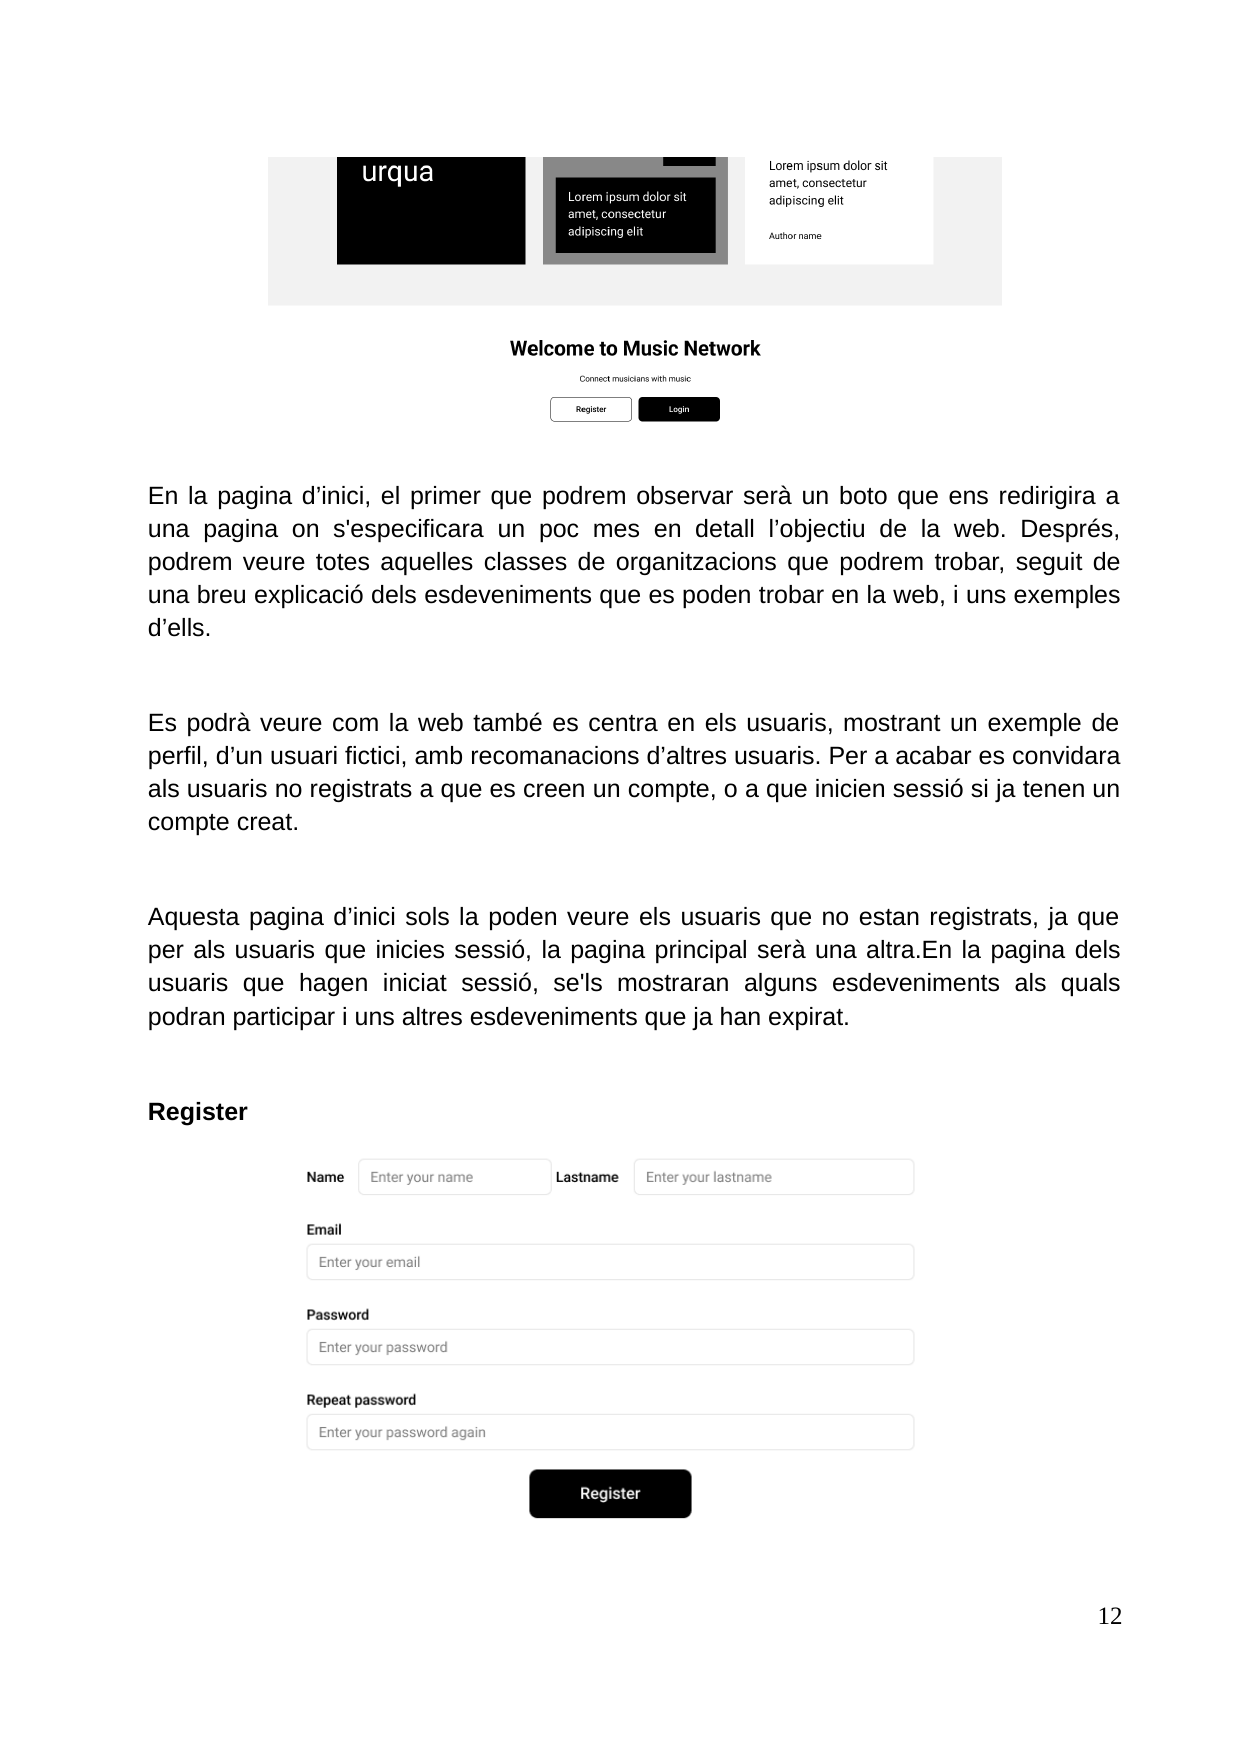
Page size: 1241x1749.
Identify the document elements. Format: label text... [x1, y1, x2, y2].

picture [299, 1149, 925, 1460]
picture [268, 421, 1002, 428]
text Es podrà veure com la web també es centra en els usuaris, mostrant un exemple de perfil, d’un usuari fictici, amb recomanacions d’altres usuaris. Per a acabar es convidara als usuaris no registrats a que es creen un compte, o a que inicien sessió si ja tenen un compte creat. [148, 708, 1122, 836]
text En la pagina d’inici, el primer que podrem observar serà un boto que ens redirigira a una pagina on s'especificara un poc mes en detall l’objectiu de la web. Després, podrem veure totes aquelles classes de organitzacions que podrem trobar, seguit de una breu explicació dels esdeveniments que es poden trobar en la web, i uns exemples d’ells. [148, 481, 1122, 642]
picture [299, 1507, 925, 1526]
text Aquesta pagina d’inici sols la poden veure els usuaris que no estan registrats, ja que per als usuaris que inicies sessió, la pagina principal serà una altra.En la pagina dels usuaris que hagen iniciat sessió, se'ls mostraran alguns esdeveniments als quals podran participar i uns altres esdeveniments que ja han expirat. [148, 902, 1122, 1030]
text Register [148, 1097, 1122, 1125]
